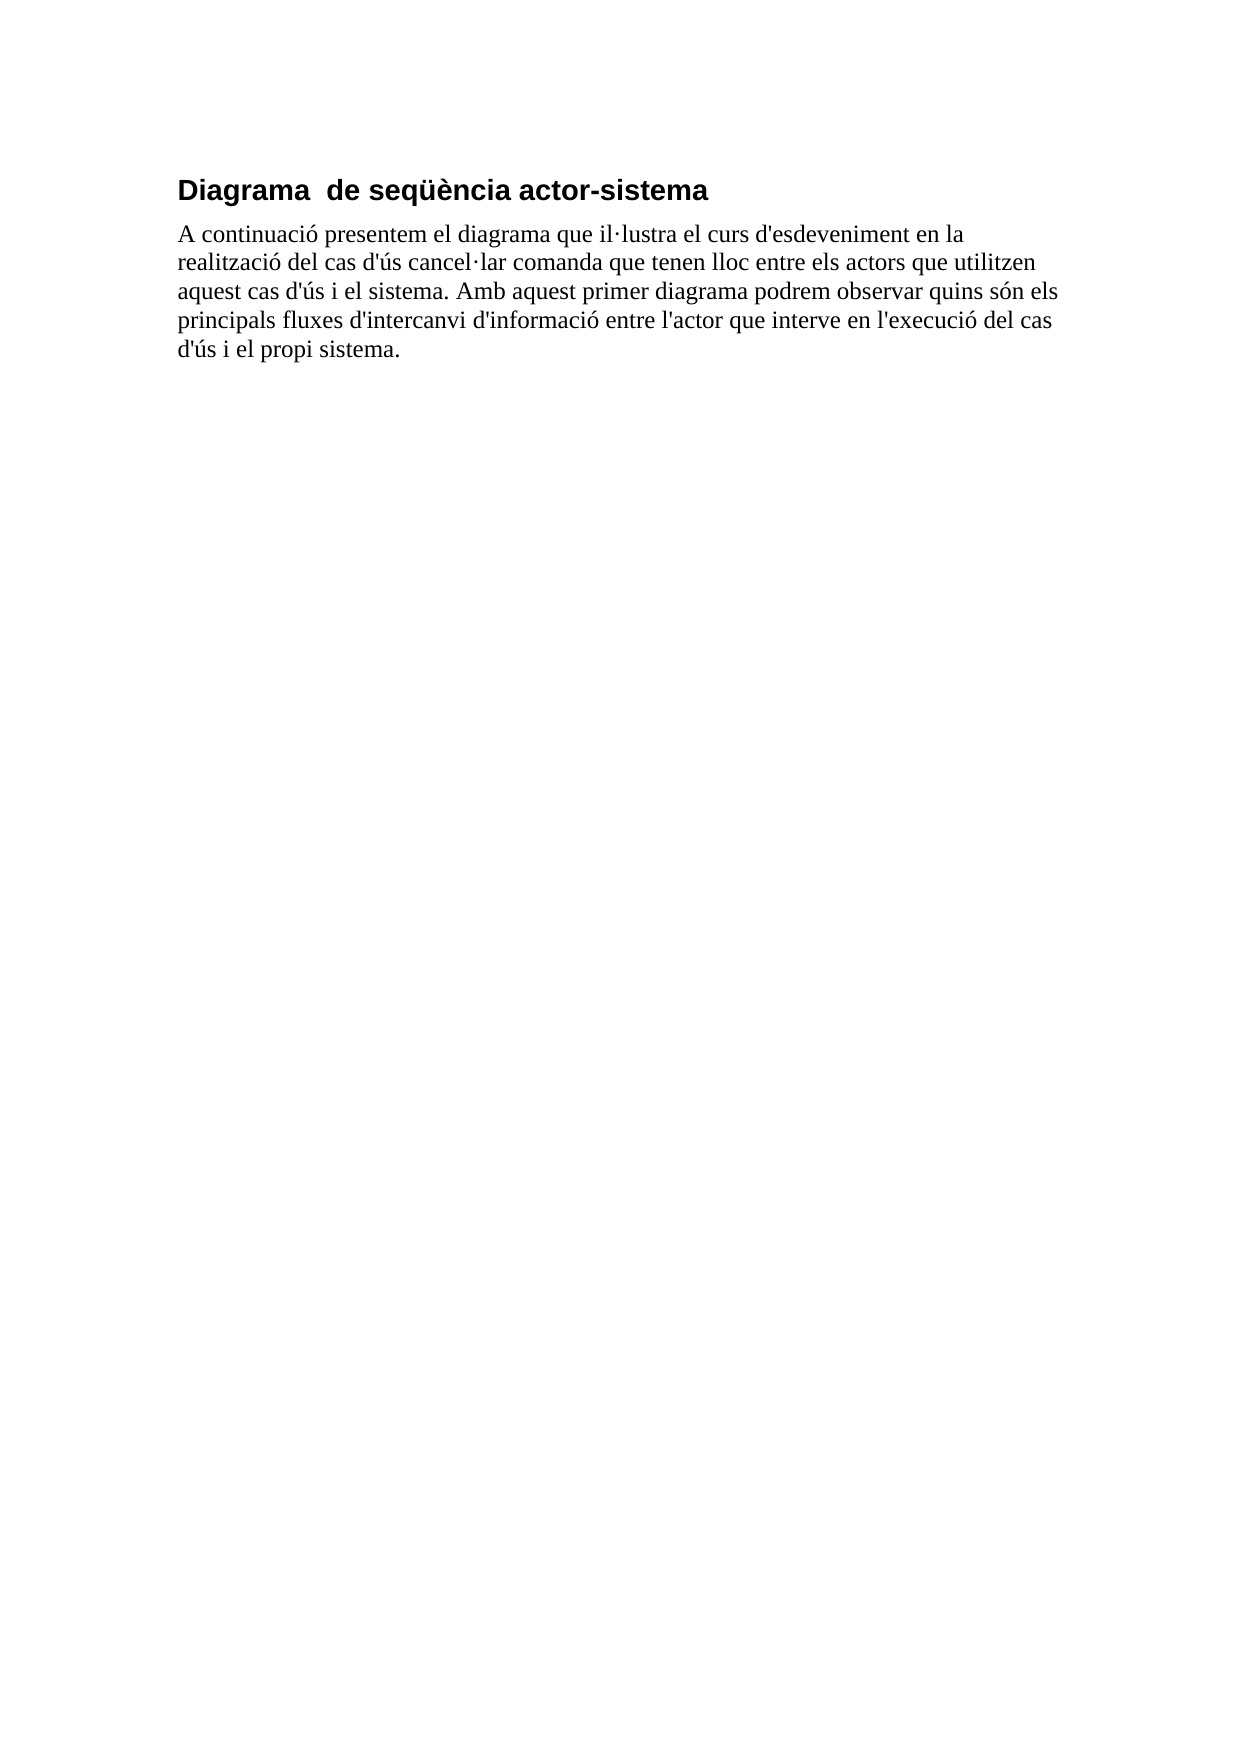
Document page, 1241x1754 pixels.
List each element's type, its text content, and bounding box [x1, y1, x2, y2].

text A continuació presentem el diagrama que il·lustra el curs d'esdeveniment en la realització del cas d'ús cancel·lar comanda que tenen lloc entre els actors que utilitzen aquest cas d'ús i el sistema. Amb aquest primer diagrama podrem observar quins són els principals fluxes d'intercanvi d'informació entre l'actor que interve en l'execució del cas d'ús i el propi sistema. [177, 219, 1063, 362]
subtitle Diagrama de seqüència actor-sistema [177, 173, 1063, 206]
